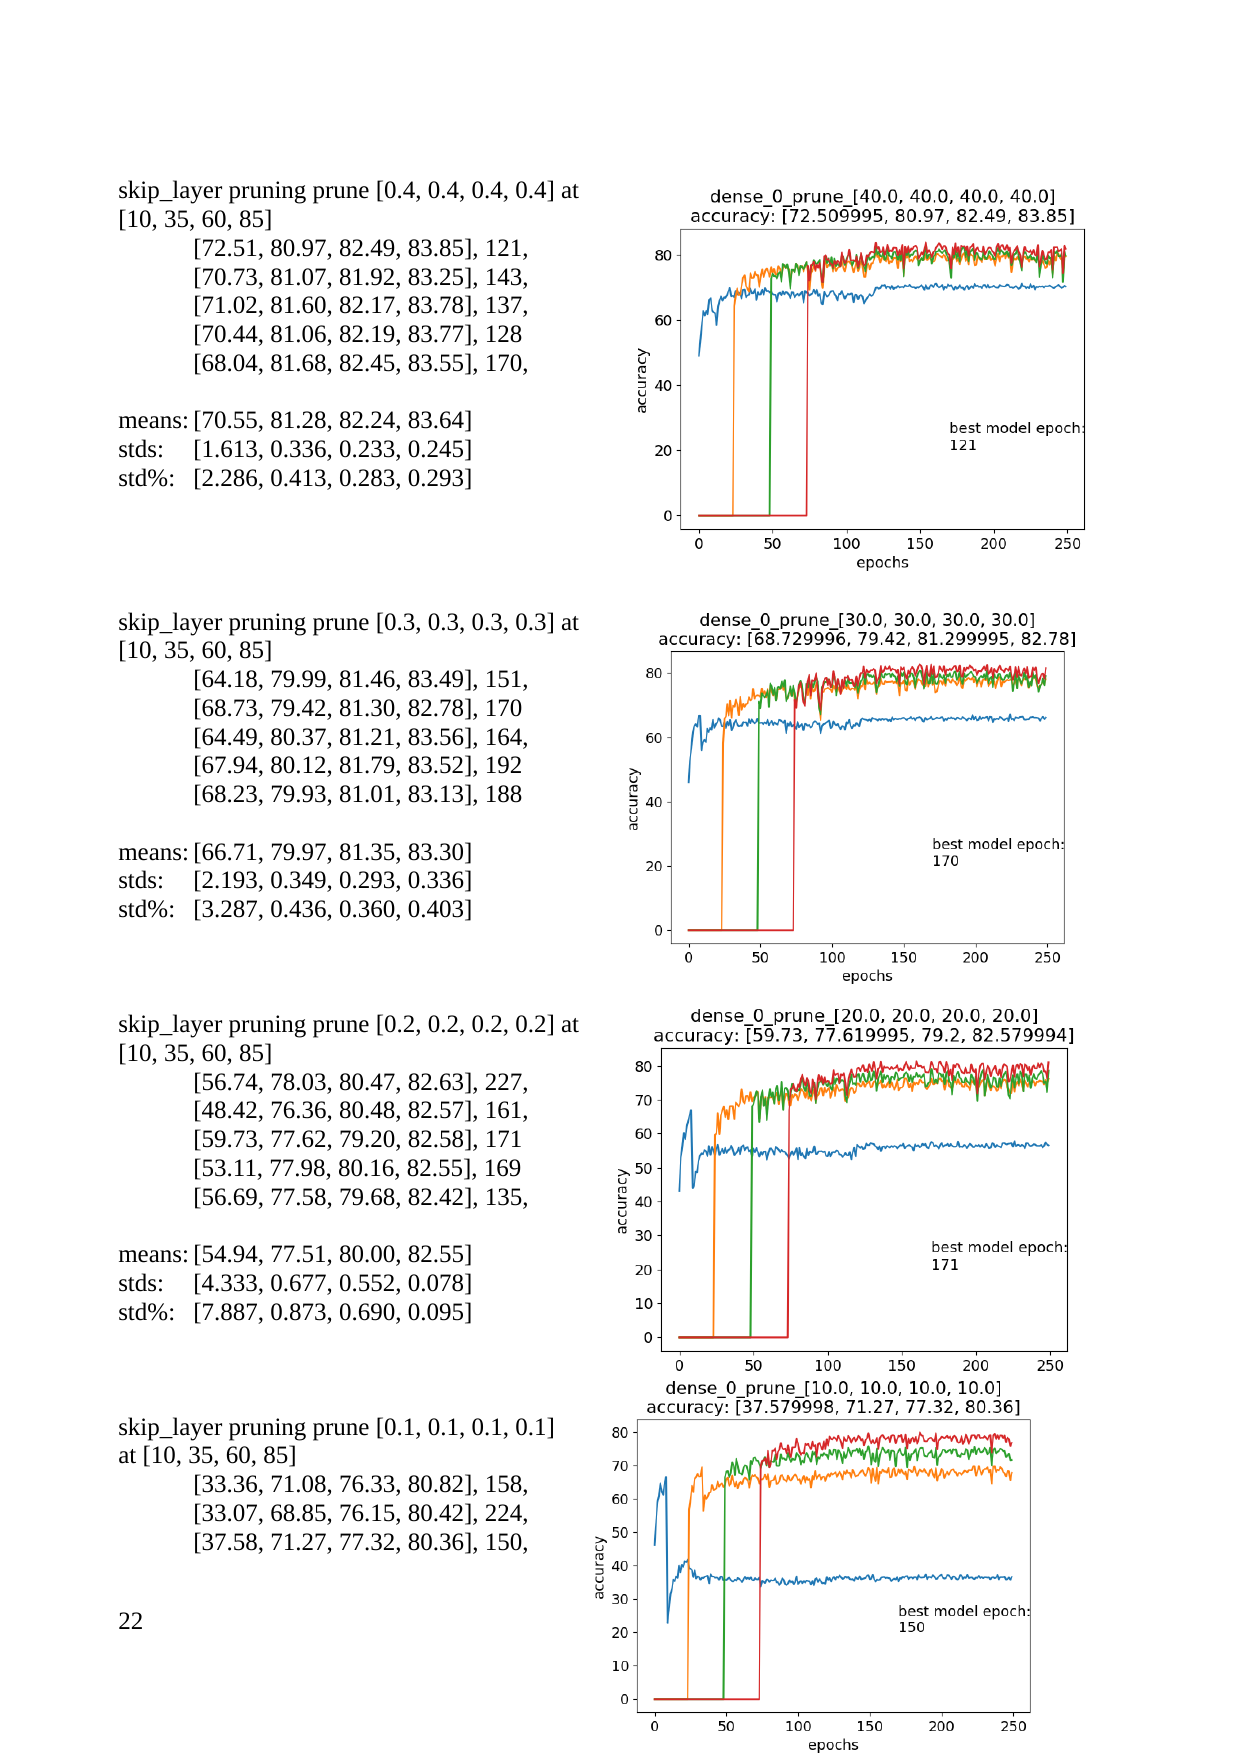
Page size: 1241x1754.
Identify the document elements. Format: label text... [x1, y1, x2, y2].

text skip_layer pruning prune [0.4, 0.4, 0.4, 0.4] at [10, 35, 60, 85] [118, 176, 1122, 233]
text std%: [7.887, 0.873, 0.690, 0.095] [118, 1297, 595, 1326]
text means: [54.94, 77.51, 80.00, 82.55] [118, 1239, 595, 1268]
text [1080, 1498, 1122, 1527]
text [70.44, 81.06, 82.19, 83.77], 128 [118, 319, 615, 348]
text means: [70.55, 81.28, 82.24, 83.64] [118, 406, 615, 434]
picture [573, 1001, 1119, 1754]
text skip_layer pruning prune [0.3, 0.3, 0.3, 0.3] at [10, 35, 60, 85] [118, 607, 607, 664]
text [53.11, 77.98, 80.16, 82.55], 169 [118, 1153, 595, 1182]
text stds: [4.333, 0.677, 0.552, 0.078] [118, 1268, 595, 1297]
text [59.73, 77.62, 79.20, 82.58], 171 [118, 1124, 595, 1153]
text std%: [2.286, 0.413, 0.283, 0.293] [118, 463, 615, 492]
text [68.73, 79.42, 81.30, 82.78], 170 [118, 693, 607, 722]
text [64.18, 79.99, 81.46, 83.49], 151, [118, 664, 607, 693]
text [67.94, 80.12, 81.79, 83.52], 192 [118, 751, 607, 779]
text stds: [1.613, 0.336, 0.233, 0.245] [118, 434, 615, 463]
text [37.58, 71.27, 77.32, 80.36], 150, [118, 1527, 573, 1556]
text [33.36, 71.08, 76.33, 80.82], 158, [118, 1469, 573, 1498]
text [68.04, 81.68, 82.45, 83.55], 170, [118, 348, 615, 377]
text [1080, 1527, 1122, 1556]
text [72.51, 80.97, 82.49, 83.85], 121, [118, 233, 615, 262]
text skip_layer pruning prune [0.2, 0.2, 0.2, 0.2] at [10, 35, 60, 85] [118, 1009, 595, 1067]
text [68.23, 79.93, 81.01, 83.13], 188 [118, 779, 607, 808]
picture [607, 605, 1114, 985]
text means: [66.71, 79.97, 81.35, 83.30] [118, 837, 607, 866]
picture [615, 181, 1136, 572]
text std%: [3.287, 0.436, 0.360, 0.403] [118, 894, 607, 923]
text stds: [2.193, 0.349, 0.293, 0.336] [118, 866, 607, 894]
text [1080, 1469, 1122, 1498]
text [70.73, 81.07, 81.92, 83.25], 143, [118, 262, 615, 291]
text [1080, 1412, 1122, 1469]
text skip_layer pruning prune [0.1, 0.1, 0.1, 0.1] at [10, 35, 60, 85] [118, 1412, 573, 1469]
text [71.02, 81.60, 82.17, 83.78], 137, [118, 291, 615, 319]
text [56.74, 78.03, 80.47, 82.63], 227, [118, 1067, 595, 1096]
text [48.42, 76.36, 80.48, 82.57], 161, [118, 1096, 595, 1124]
text [33.07, 68.85, 76.15, 80.42], 224, [118, 1498, 573, 1527]
text [64.49, 80.37, 81.21, 83.56], 164, [118, 722, 607, 751]
text [56.69, 77.58, 79.68, 82.42], 135, [118, 1182, 595, 1211]
